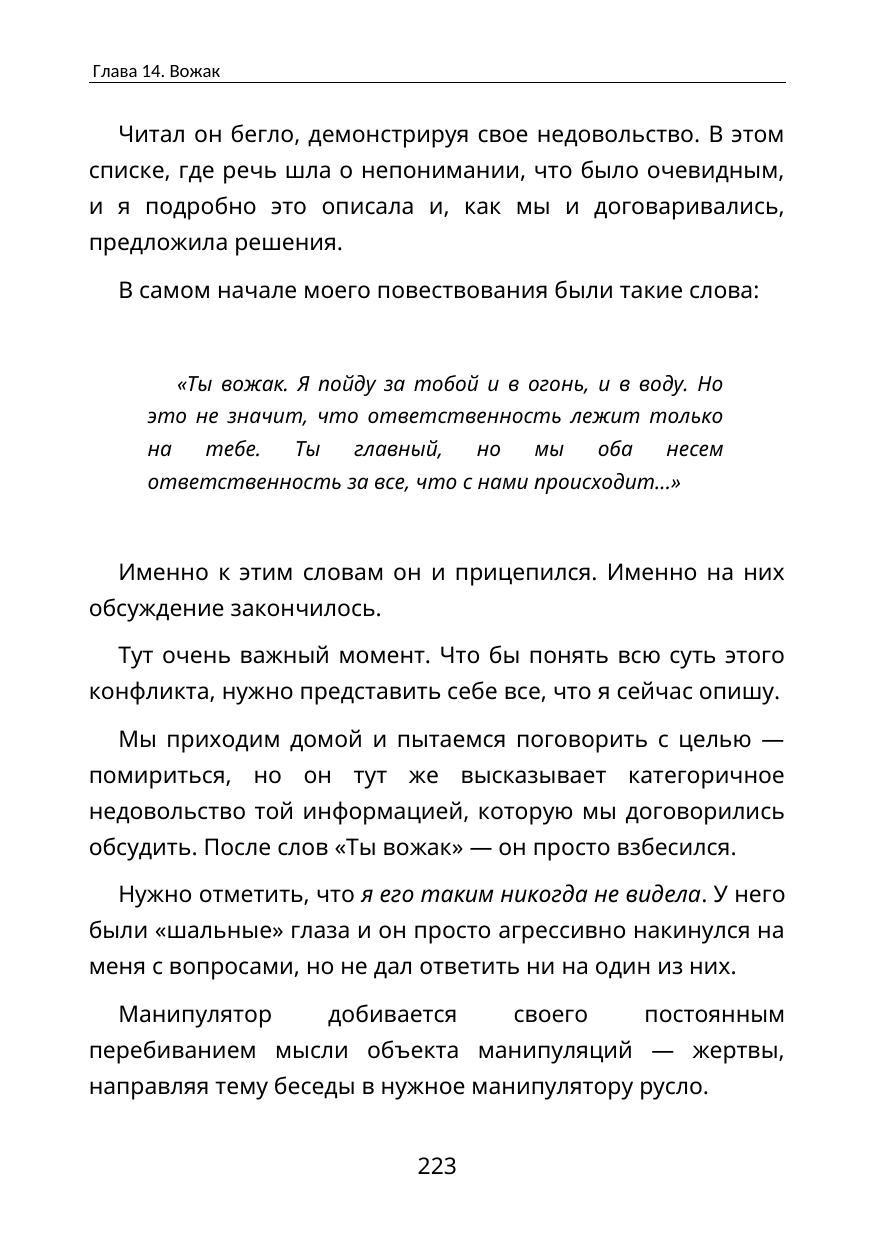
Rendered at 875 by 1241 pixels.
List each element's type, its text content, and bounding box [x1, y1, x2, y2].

text Читал он бегло, демонстрируя свое недовольство. В этом списке, где речь шла о непонимании, что было очевидным, и я подробно это описала и, как мы и договаривались, предложила решения. [88, 118, 786, 257]
text Нужно отметить, что я его таким никогда не видела. У него были «шальные» глаза и он просто агрессивно накинулся на меня с вопросами, но не дал ответить ни на один из них. [88, 878, 786, 981]
text Манипулятор добивается своего постоянным перебиванием мысли объекта манипуляций — жертвы, направляя тему беседы в нужное манипулятору русло. [88, 998, 786, 1101]
text Именно к этим словам он и прицепился. Именно на них обсуждение закончилось. [88, 556, 786, 623]
text Мы приходим домой и пытаемся поговорить с целью — помириться, но он тут же высказывает категоричное недовольство той информацией, которую мы договорились обсудить. После слов «Ты вожак» — он просто взбесился. [88, 723, 786, 862]
text Тут очень важный момент. Что бы понять всю суть этого конфликта, нужно представить себе все, что я сейчас опишу. [88, 639, 786, 706]
text В самом начале моего повествования были такие слова: [88, 273, 786, 305]
text «Ты вожак. Я пойду за тобой и в огонь, и в воду. Но это не значит, что ответственность лежит только на тебе. Ты главный, но мы оба несем ответственность за все, что с нами происходит...» [147, 369, 727, 495]
